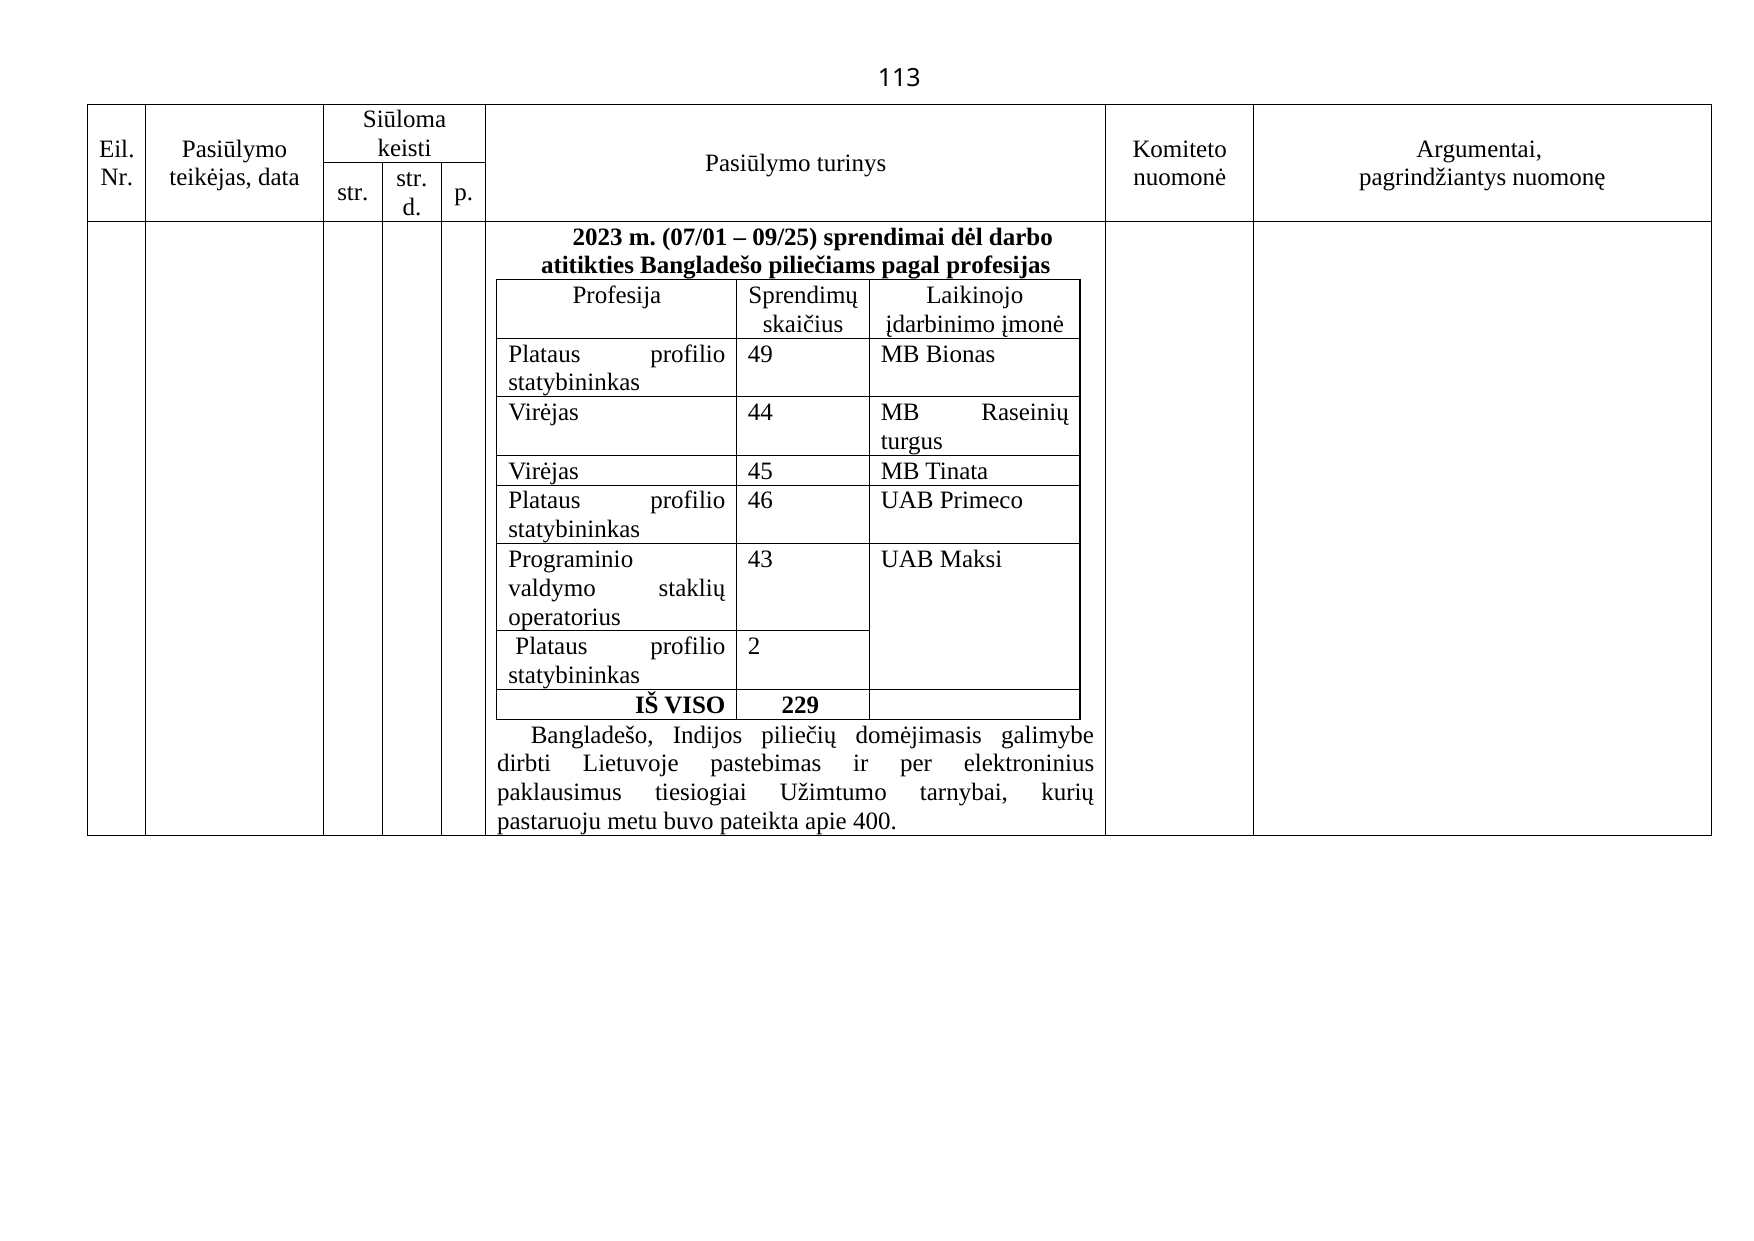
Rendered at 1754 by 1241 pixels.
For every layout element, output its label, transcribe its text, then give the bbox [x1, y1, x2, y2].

table_cell 46 [737, 486, 869, 543]
table_cell [383, 222, 441, 835]
table_cell str. [324, 163, 382, 221]
table_cell p. [442, 163, 485, 221]
table_cell UAB Primeco [870, 486, 1079, 543]
table_cell MB Tinata [870, 456, 1079, 484]
table_cell [88, 222, 145, 835]
table_cell [1106, 222, 1253, 835]
table_cell Plataus profilio statybininkas [497, 631, 736, 689]
table_cell Virėjas [497, 397, 736, 455]
table_cell MB Bionas [870, 339, 1079, 396]
table_cell IŠ VISO [497, 690, 736, 719]
table_cell UAB Maksi [870, 544, 1079, 689]
table_cell [442, 222, 485, 835]
table_cell Plataus profilio statybininkas [497, 339, 736, 396]
table_header Sprendimų skaičius [737, 280, 869, 338]
table_header Komiteto nuomonė [1106, 105, 1253, 221]
table_header Siūloma keisti [324, 105, 485, 162]
table_header Pasiūlymo teikėjas, data [146, 105, 323, 221]
table_cell 49 [737, 339, 869, 396]
table_header Profesija [497, 280, 736, 338]
table_cell 229 [737, 690, 869, 719]
table_cell 45 [737, 456, 869, 484]
table_cell MB Raseinių turgus [870, 397, 1079, 455]
table_header Pasiūlymo turinys [486, 105, 1105, 221]
table_cell Programinio valdymo staklių operatorius [497, 544, 736, 630]
table_cell Virėjas [497, 456, 736, 484]
table_cell 44 [737, 397, 869, 455]
table_header Laikinojo įdarbinimo įmonė [870, 280, 1079, 338]
table_cell str. d. [383, 163, 441, 221]
table_cell [870, 690, 1079, 719]
table_cell 43 [737, 544, 869, 630]
table_cell [146, 222, 323, 835]
table_header Eil. Nr. [88, 105, 145, 221]
table_cell 2023 m. (07/01 – 09/25) sprendimai dėl darbo atitikties Bangladešo piliečiams pagal profesijas Bangladešo, Indijos piliečių domėjimasis galimybe dirbti Lietuvoje pastebimas ir per elektroninius paklausimus tiesiogiai Užimtumo tarnybai, kurių pastaruoju metu buvo pateikta apie 400. [486, 222, 1105, 835]
table_cell [324, 222, 382, 835]
table_cell Plataus profilio statybininkas [497, 486, 736, 543]
table_cell [1254, 222, 1711, 835]
table_header Argumentai, pagrindžiantys nuomonę [1254, 105, 1711, 221]
table_cell 2 [737, 631, 869, 689]
